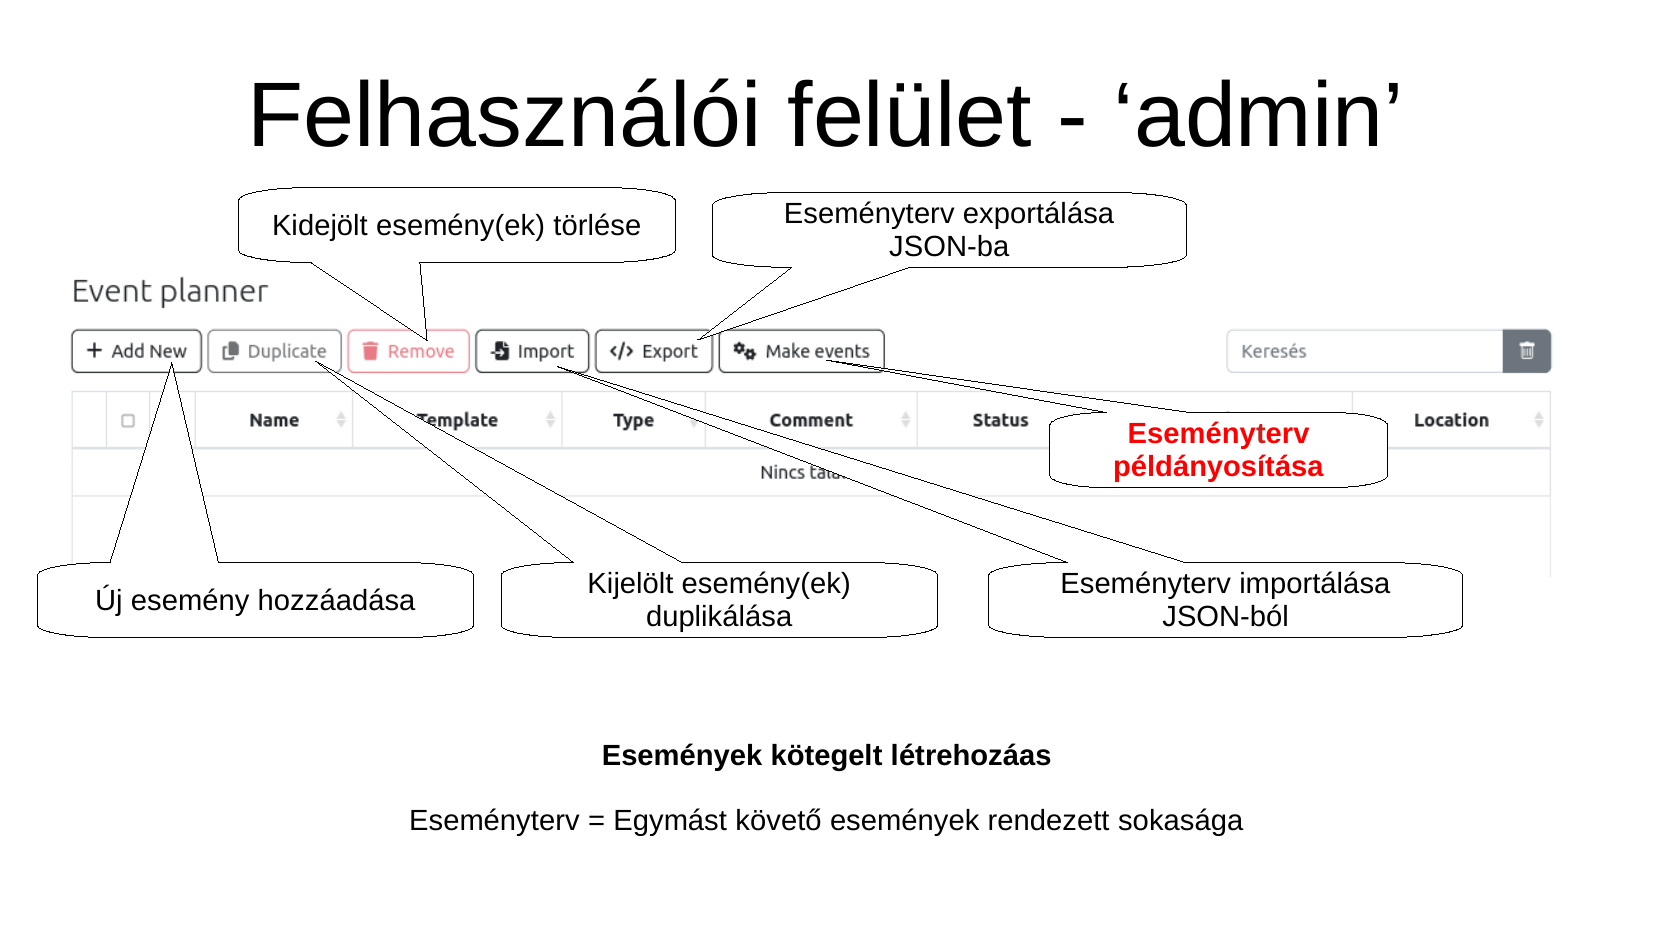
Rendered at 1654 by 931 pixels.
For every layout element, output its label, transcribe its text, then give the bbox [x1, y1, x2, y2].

text_box Kidejölt esemény(ek) törlése [238, 187, 676, 341]
text_box Új esemény hozzáadása [37, 362, 474, 638]
text_box Eseményterv importálása JSON-ból [557, 366, 1463, 638]
text_box Kijelölt esemény(ek) duplikálása [315, 361, 938, 638]
title Felhasználói felület - ‘admin’ [82, 37, 1571, 193]
text_box Eseményterv exportálása JSON-ba [697, 192, 1187, 340]
text_box Események kötegelt létrehozáas Eseményterv = Egymást követő események rendezett sokasága [356, 731, 1298, 845]
picture [59, 261, 1560, 577]
text_box Eseményterv példányosítása [826, 360, 1388, 488]
